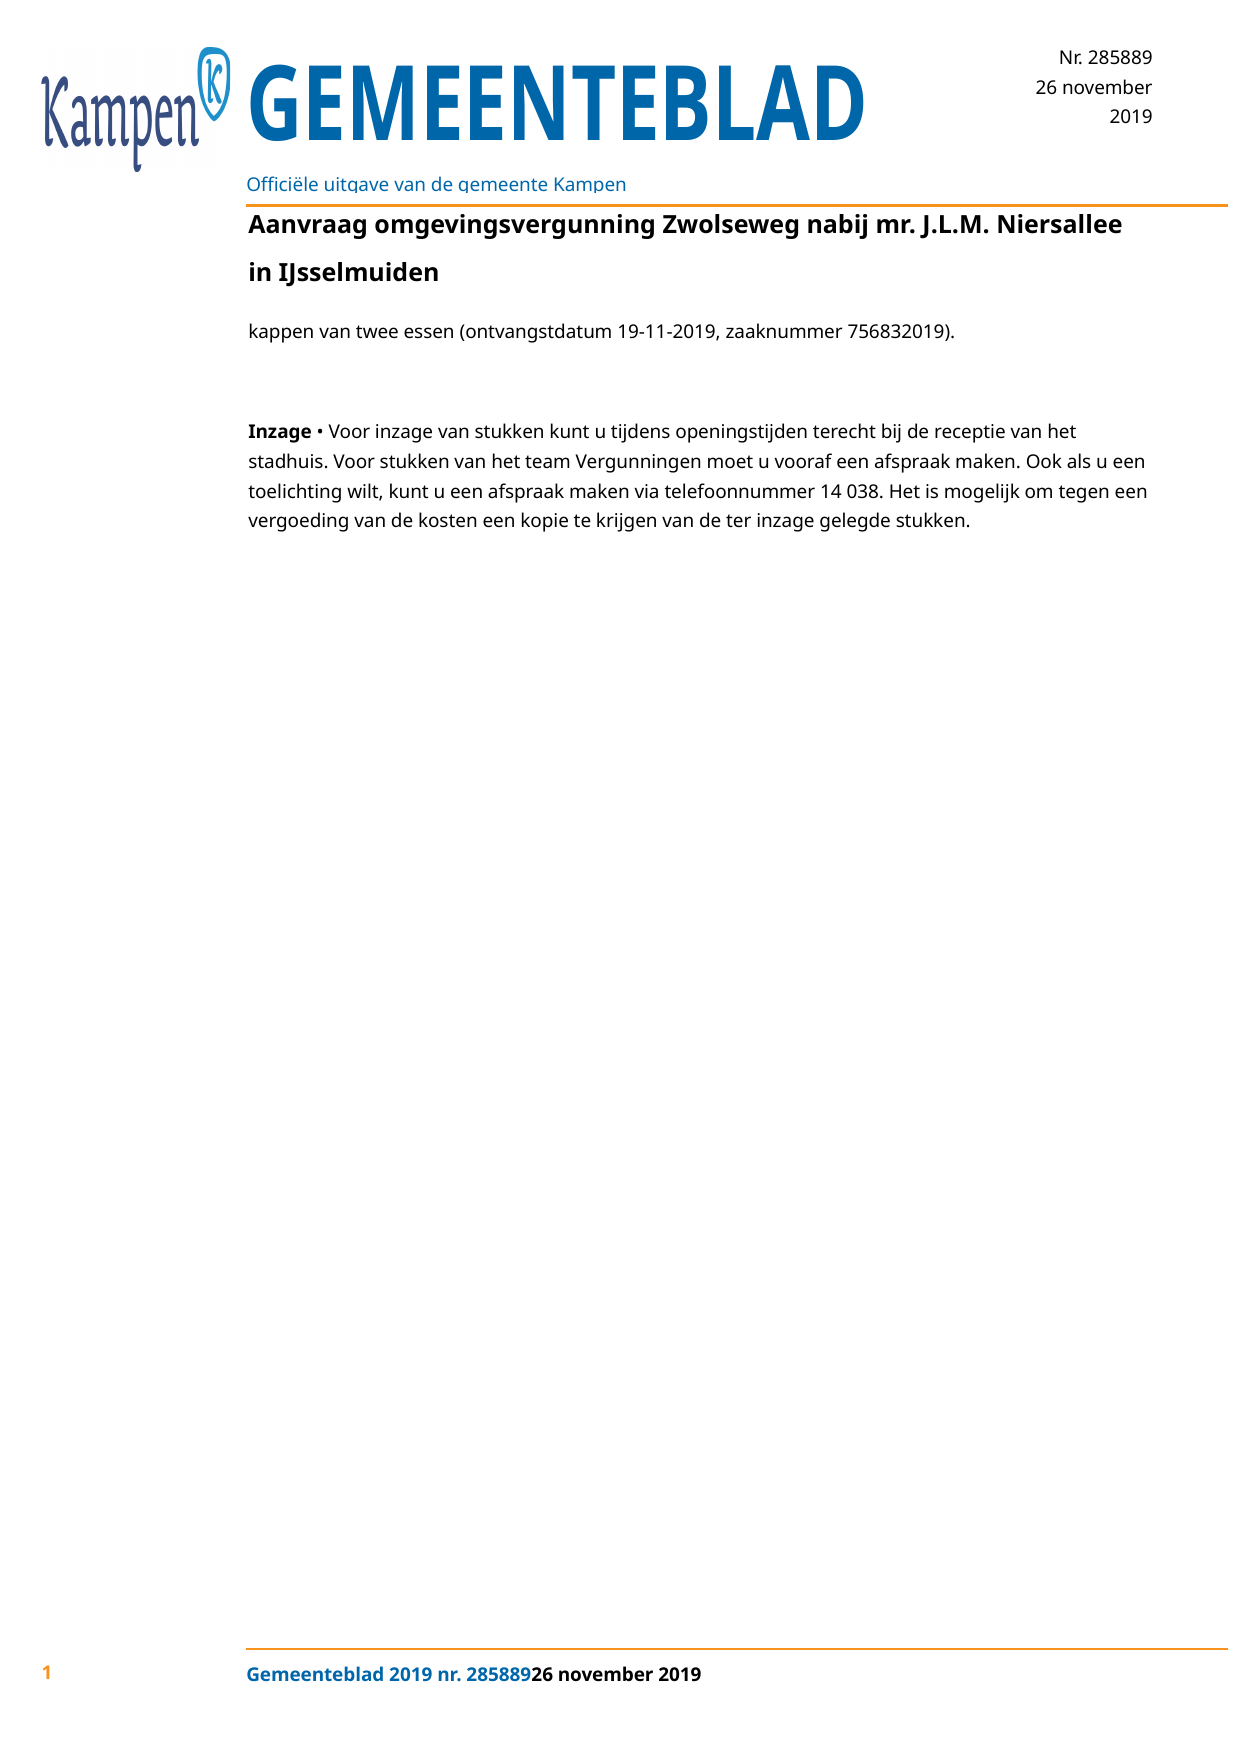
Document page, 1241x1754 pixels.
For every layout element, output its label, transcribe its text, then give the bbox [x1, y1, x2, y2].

text kappen van twee essen (ontvangstdatum 19-11-2019, zaaknummer 756832019). [248, 318, 1152, 344]
picture [41, 47, 231, 172]
text Aanvraag omgevingsvergunning Zwolseweg nabij mr. J.L.M. Niersallee in IJsselmuiden [248, 207, 1152, 288]
text Inzage • Voor inzage van stukken kunt u tijdens openingstijden terecht bij de receptie van het stadhuis. Voor stukken van het team Vergunningen moet u vooraf een afspraak maken. Ook als u een toelichting wilt, kunt u een afspraak maken via telefoonnummer 14 038. Het is mogelijk om tegen een vergoeding van de kosten een kopie te krijgen van de ter inzage gelegde stukken. [248, 419, 1152, 533]
